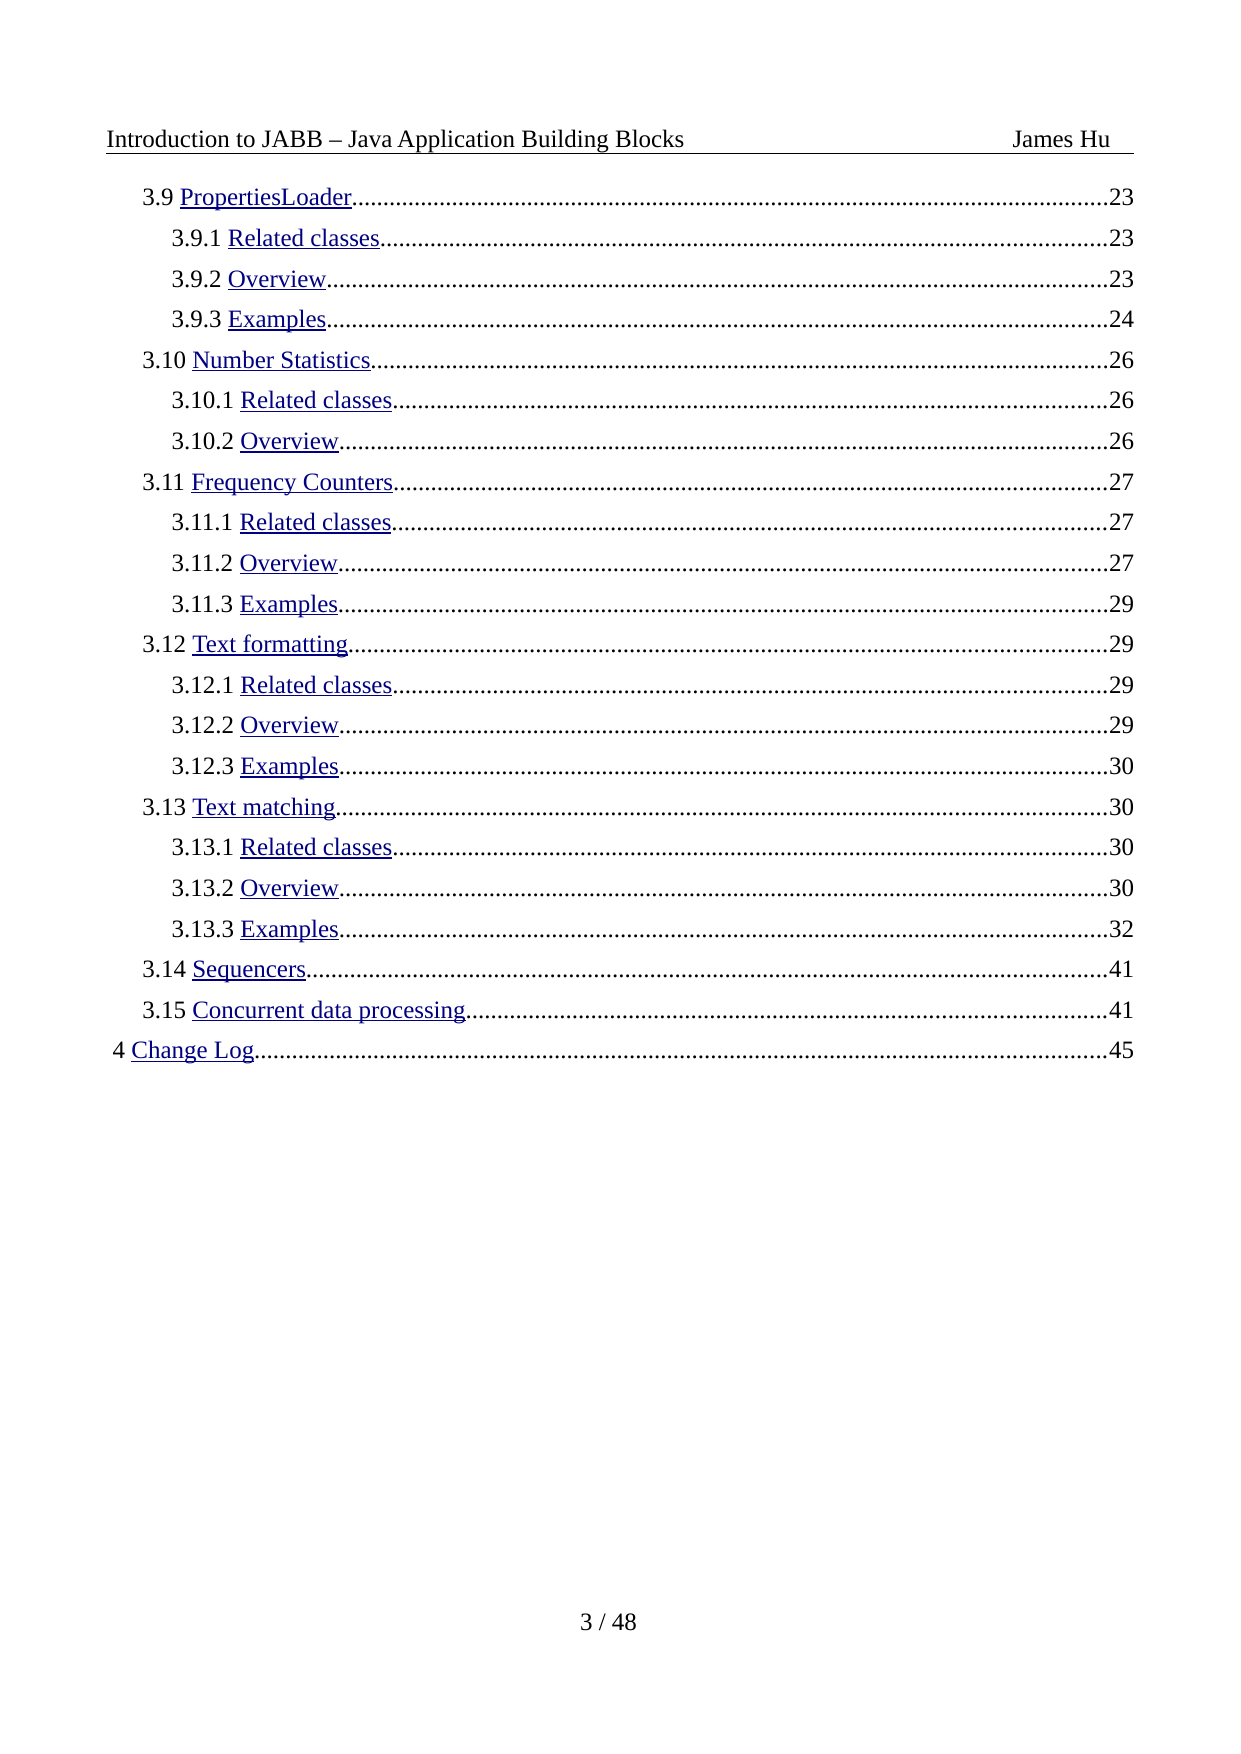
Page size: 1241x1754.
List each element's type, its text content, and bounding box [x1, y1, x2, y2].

text 3.9.1 Related classes 23 [165, 223, 1134, 252]
text 3.15 Concurrent data processing 41 [136, 995, 1134, 1024]
text 3.14 Sequencers 41 [136, 954, 1134, 983]
text 3.13.3 Examples 32 [165, 914, 1134, 942]
text 3.11.3 Examples 29 [165, 589, 1134, 617]
text 3.11.1 Related classes 27 [165, 507, 1134, 536]
text 3.12 Text formatting 29 [136, 629, 1134, 658]
text 3.10.2 Overview 26 [165, 426, 1134, 455]
text 3.9.2 Overview 23 [165, 264, 1134, 292]
text 3.11 Frequency Counters 27 [136, 467, 1134, 496]
text 3.10.1 Related classes 26 [165, 386, 1134, 414]
text 3.12.3 Examples 30 [165, 751, 1134, 780]
text 3.11.2 Overview 27 [165, 548, 1134, 577]
text 3.10 Number Statistics 26 [136, 345, 1134, 374]
text 3.13.2 Overview 30 [165, 873, 1134, 902]
text 3.9 PropertiesLoader 23 [136, 182, 1134, 211]
text 3.12.1 Related classes 29 [165, 670, 1134, 699]
text 3.13.1 Related classes 30 [165, 832, 1134, 861]
text 4 Change Log 45 [106, 1036, 1134, 1064]
text 3.9.3 Examples 24 [165, 304, 1134, 333]
text 3.13 Text matching 30 [136, 792, 1134, 821]
text 3.12.2 Overview 29 [165, 711, 1134, 739]
